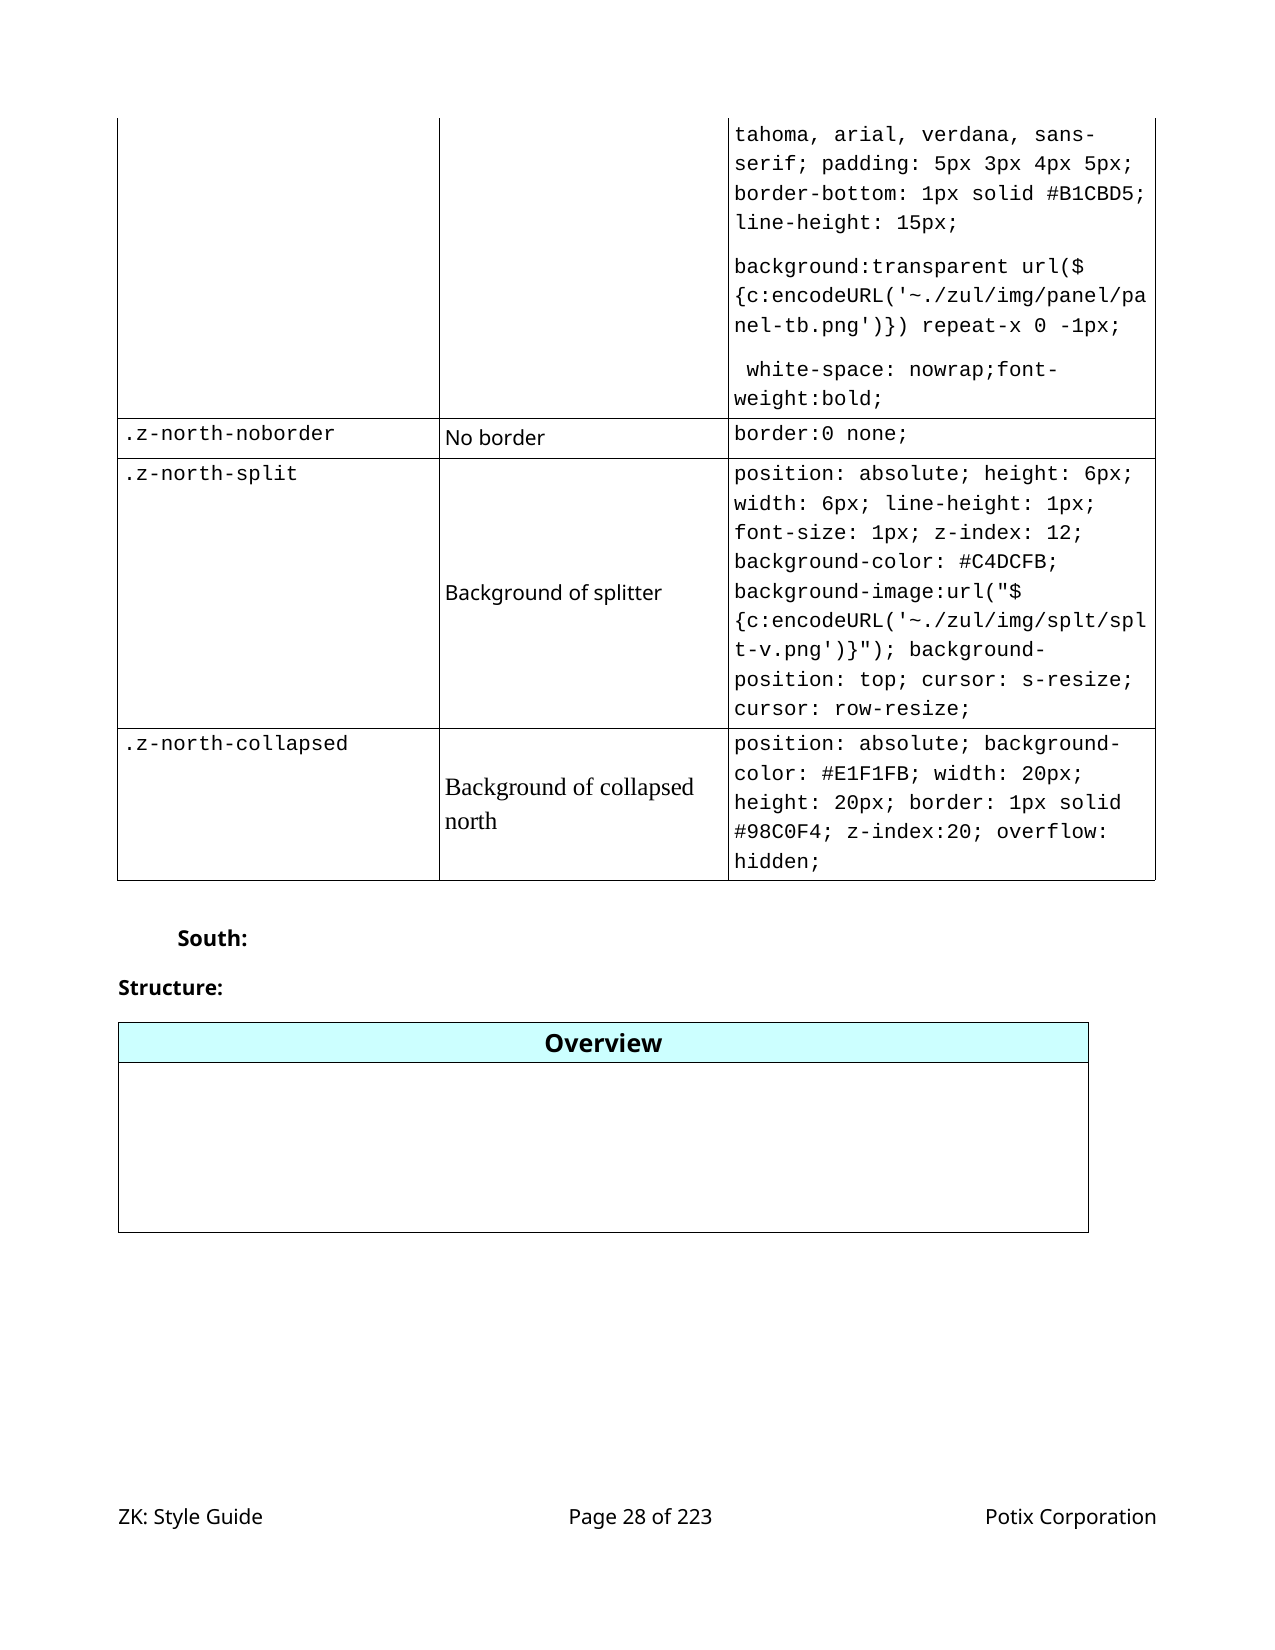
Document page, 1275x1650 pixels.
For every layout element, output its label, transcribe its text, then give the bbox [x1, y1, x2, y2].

table_cell No border [440, 419, 728, 458]
table_cell [118, 118, 439, 418]
table_cell border:0 none; [729, 419, 1155, 458]
table_cell Background of splitter [440, 459, 728, 728]
subtitle South: [177, 923, 1157, 953]
table_cell tahoma, arial, verdana, sans-serif; padding: 5px 3px 4px 5px; border-bottom: 1px solid #B1CBD5; line-height: 15px; background:transparent url(${c:encodeURL('~./zul/img/panel/panel-tb.png')}) repeat-x 0 -1px; white-space: nowrap;font-weight:bold; [729, 118, 1155, 418]
table_cell position: absolute; height: 6px; width: 6px; line-height: 1px; font-size: 1px; z-index: 12; background-color: #C4DCFB; background-image:url("${c:encodeURL('~./zul/img/splt/splt-v.png')}"); background-position: top; cursor: s-resize; cursor: row-resize; [729, 459, 1155, 728]
table_cell [119, 1063, 1088, 1232]
table_header Overview [119, 1023, 1088, 1062]
table_cell Background of collapsed north [440, 729, 728, 880]
table_cell .z-north-collapsed [118, 729, 439, 880]
table_cell .z-north-split [118, 459, 439, 728]
table_cell position: absolute; background-color: #E1F1FB; width: 20px; height: 20px; border: 1px solid #98C0F4; z-index:20; overflow: hidden; [729, 729, 1155, 880]
text Structure: [118, 973, 1157, 1002]
table_cell [440, 118, 728, 418]
table_cell .z-north-noborder [118, 419, 439, 458]
